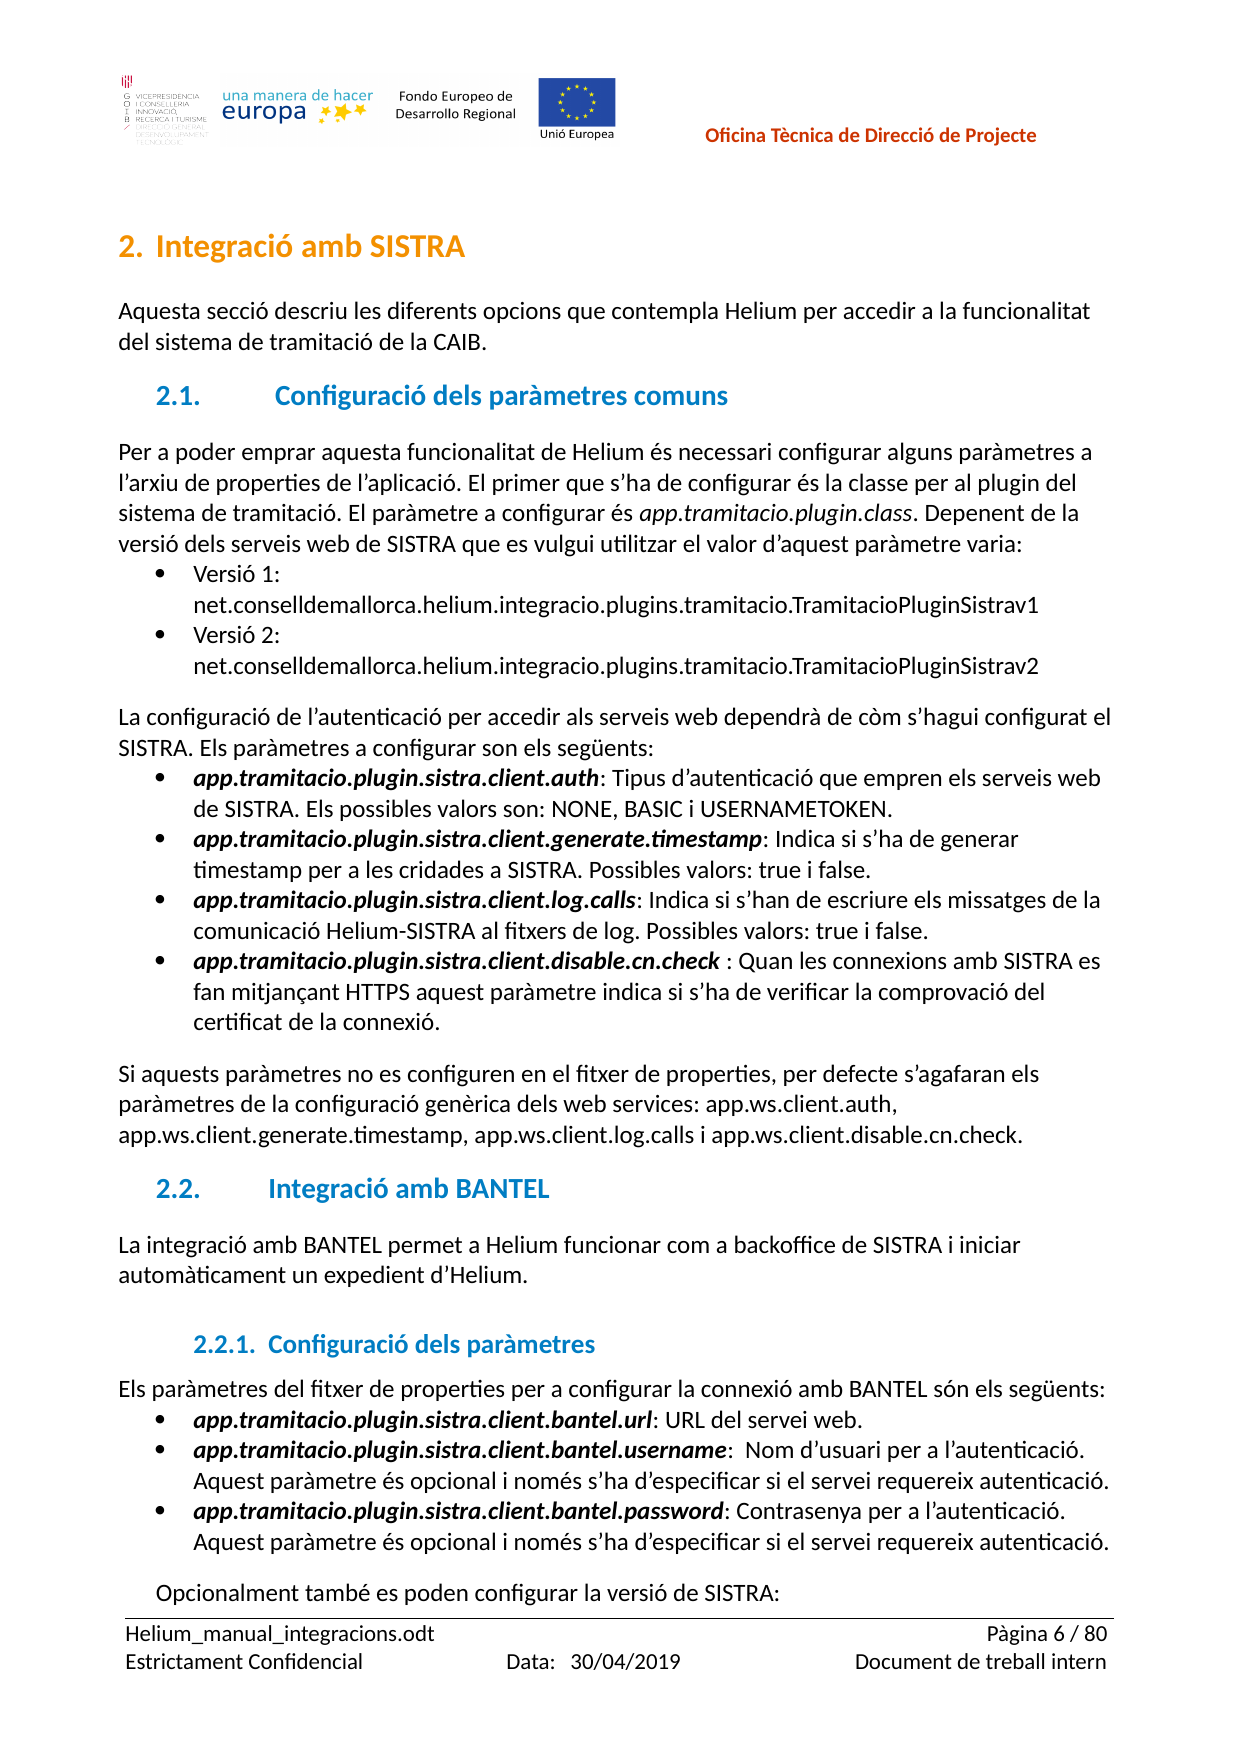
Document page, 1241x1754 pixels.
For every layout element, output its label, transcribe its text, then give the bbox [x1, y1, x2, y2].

list app.tramitacio.plugin.sistra.client.bantel.url: URL del servei web. [156, 1404, 1122, 1434]
list app.tramitacio.plugin.sistra.client.log.calls: Indica si s’han de escriure els missatges de la comunicació Helium-SISTRA al fitxers de log. Possibles valors: true i false. [156, 884, 1122, 945]
list Versió 2: net.conselldemallorca.helium.integracio.plugins.tramitacio.TramitacioPluginSistrav2 [156, 619, 1122, 680]
text Opcionalment també es poden configurar la versió de SISTRA: [156, 1577, 1122, 1608]
picture [118, 73, 213, 147]
text Per a poder emprar aquesta funcionalitat de Helium és necessari configurar alguns paràmetres a l’arxiu de properties de l’aplicació. El primer que s’ha de configurar és la classe per al plugin del sistema de tramitació. El paràmetre a configurar és app.tramitacio.plugin.class. Depenent de la versió dels serveis web de SISTRA que es vulgui utilitzar el valor d’aquest paràmetre varia: [118, 436, 1122, 558]
subtitle Configuració dels paràmetres [193, 1328, 1122, 1361]
text La integració amb BANTEL permet a Helium funcionar com a backoffice de SISTRA i iniciar automàticament un expedient d’Helium. [118, 1229, 1122, 1290]
text Si aquests paràmetres no es configuren en el fitxer de properties, per defecte s’agafaran els paràmetres de la configuració genèrica dels web services: app.ws.client.auth, app.ws.client.generate.timestamp, app.ws.client.log.calls i app.ws.client.disable.cn.check. [118, 1058, 1122, 1149]
text La configuració de l’autenticació per accedir als serveis web dependrà de còm s’hagui configurat el SISTRA. Els paràmetres a configurar son els següents: [118, 701, 1122, 762]
subtitle Integració amb SISTRA [118, 225, 1122, 266]
list app.tramitacio.plugin.sistra.client.bantel.password: Contrasenya per a l’autenticació. Aquest paràmetre és opcional i només s’ha d’especificar si el servei requereix autenticació. [156, 1495, 1122, 1556]
text Aquesta secció descriu les diferents opcions que contempla Helium per accedir a la funcionalitat del sistema de tramitació de la CAIB. [118, 295, 1122, 356]
list app.tramitacio.plugin.sistra.client.auth: Tipus d’autenticació que empren els serveis web de SISTRA. Els possibles valors son: NONE, BASIC i USERNAMETOKEN. [156, 762, 1122, 823]
picture [219, 73, 621, 147]
list app.tramitacio.plugin.sistra.client.generate.timestamp: Indica si s’ha de generar timestamp per a les cridades a SISTRA. Possibles valors: true i false. [156, 823, 1122, 884]
subtitle Integració amb BANTEL [156, 1170, 1122, 1206]
list app.tramitacio.plugin.sistra.client.disable.cn.check : Quan les connexions amb SISTRA es fan mitjançant HTTPS aquest paràmetre indica si s’ha de verificar la comprovació del certificat de la connexió. [156, 945, 1122, 1037]
subtitle Configuració dels paràmetres comuns [156, 377, 1122, 412]
list app.tramitacio.plugin.sistra.client.bantel.username: Nom d’usuari per a l’autenticació. Aquest paràmetre és opcional i només s’ha d’especificar si el servei requereix autenticació. [156, 1434, 1122, 1495]
text Els paràmetres del fitxer de properties per a configurar la connexió amb BANTEL són els següents: [118, 1373, 1122, 1404]
list Versió 1: net.conselldemallorca.helium.integracio.plugins.tramitacio.TramitacioPluginSistrav1 [156, 558, 1122, 619]
